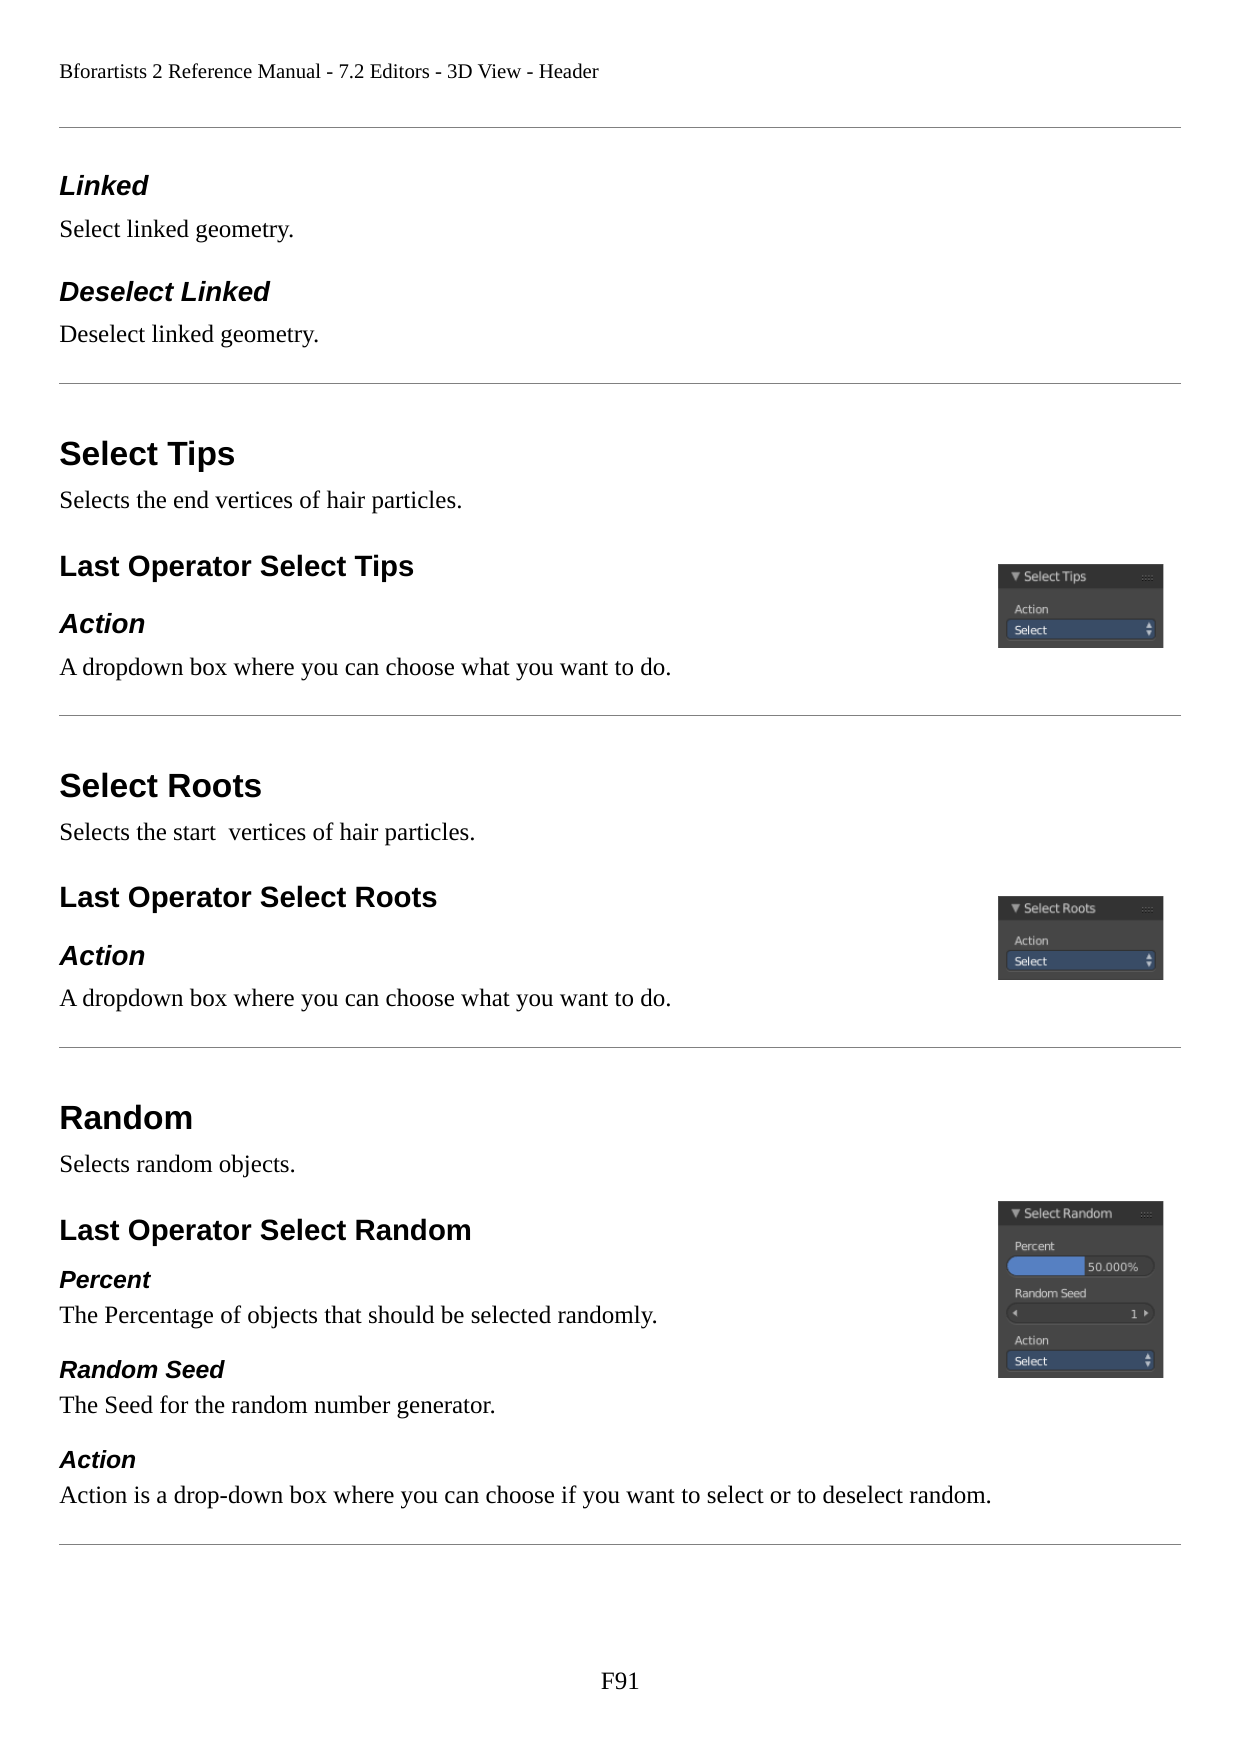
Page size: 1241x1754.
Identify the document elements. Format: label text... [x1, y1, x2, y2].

subtitle Last Operator Select Tips [59, 548, 1181, 582]
subtitle Last Operator Select Roots [59, 880, 1181, 914]
text Selects the end vertices of hair particles. [59, 485, 1181, 513]
text Selects the start vertices of hair particles. [59, 817, 1181, 846]
text Action is a drop-down box where you can choose if you want to select or to deselect random. [59, 1480, 1181, 1509]
subtitle [1164, 1212, 1181, 1246]
text Deselect linked geometry. [59, 319, 1181, 348]
subtitle Deselect Linked [59, 275, 1181, 307]
text Select linked geometry. [59, 214, 1181, 242]
subtitle Action [59, 607, 998, 639]
picture [998, 564, 1164, 648]
subtitle Action [59, 1445, 1181, 1474]
subtitle Linked [59, 169, 1181, 201]
subtitle Select Roots [59, 766, 1181, 804]
text A dropdown box where you can choose what you want to do. [59, 652, 1181, 680]
text The Seed for the random number generator. [59, 1390, 1181, 1418]
subtitle [1164, 939, 1181, 971]
picture [998, 1201, 1164, 1378]
subtitle Action [59, 939, 998, 971]
picture [998, 896, 1164, 980]
subtitle [1164, 1265, 1181, 1293]
subtitle [1164, 607, 1181, 639]
subtitle Percent [59, 1265, 998, 1293]
text Selects random objects. [59, 1149, 1181, 1177]
text The Percentage of objects that should be selected randomly. [59, 1300, 998, 1328]
subtitle Random Seed [59, 1355, 1181, 1383]
subtitle Select Tips [59, 434, 1181, 472]
subtitle Last Operator Select Random [59, 1212, 998, 1246]
text A dropdown box where you can choose what you want to do. [59, 983, 1181, 1012]
subtitle Random [59, 1098, 1181, 1136]
